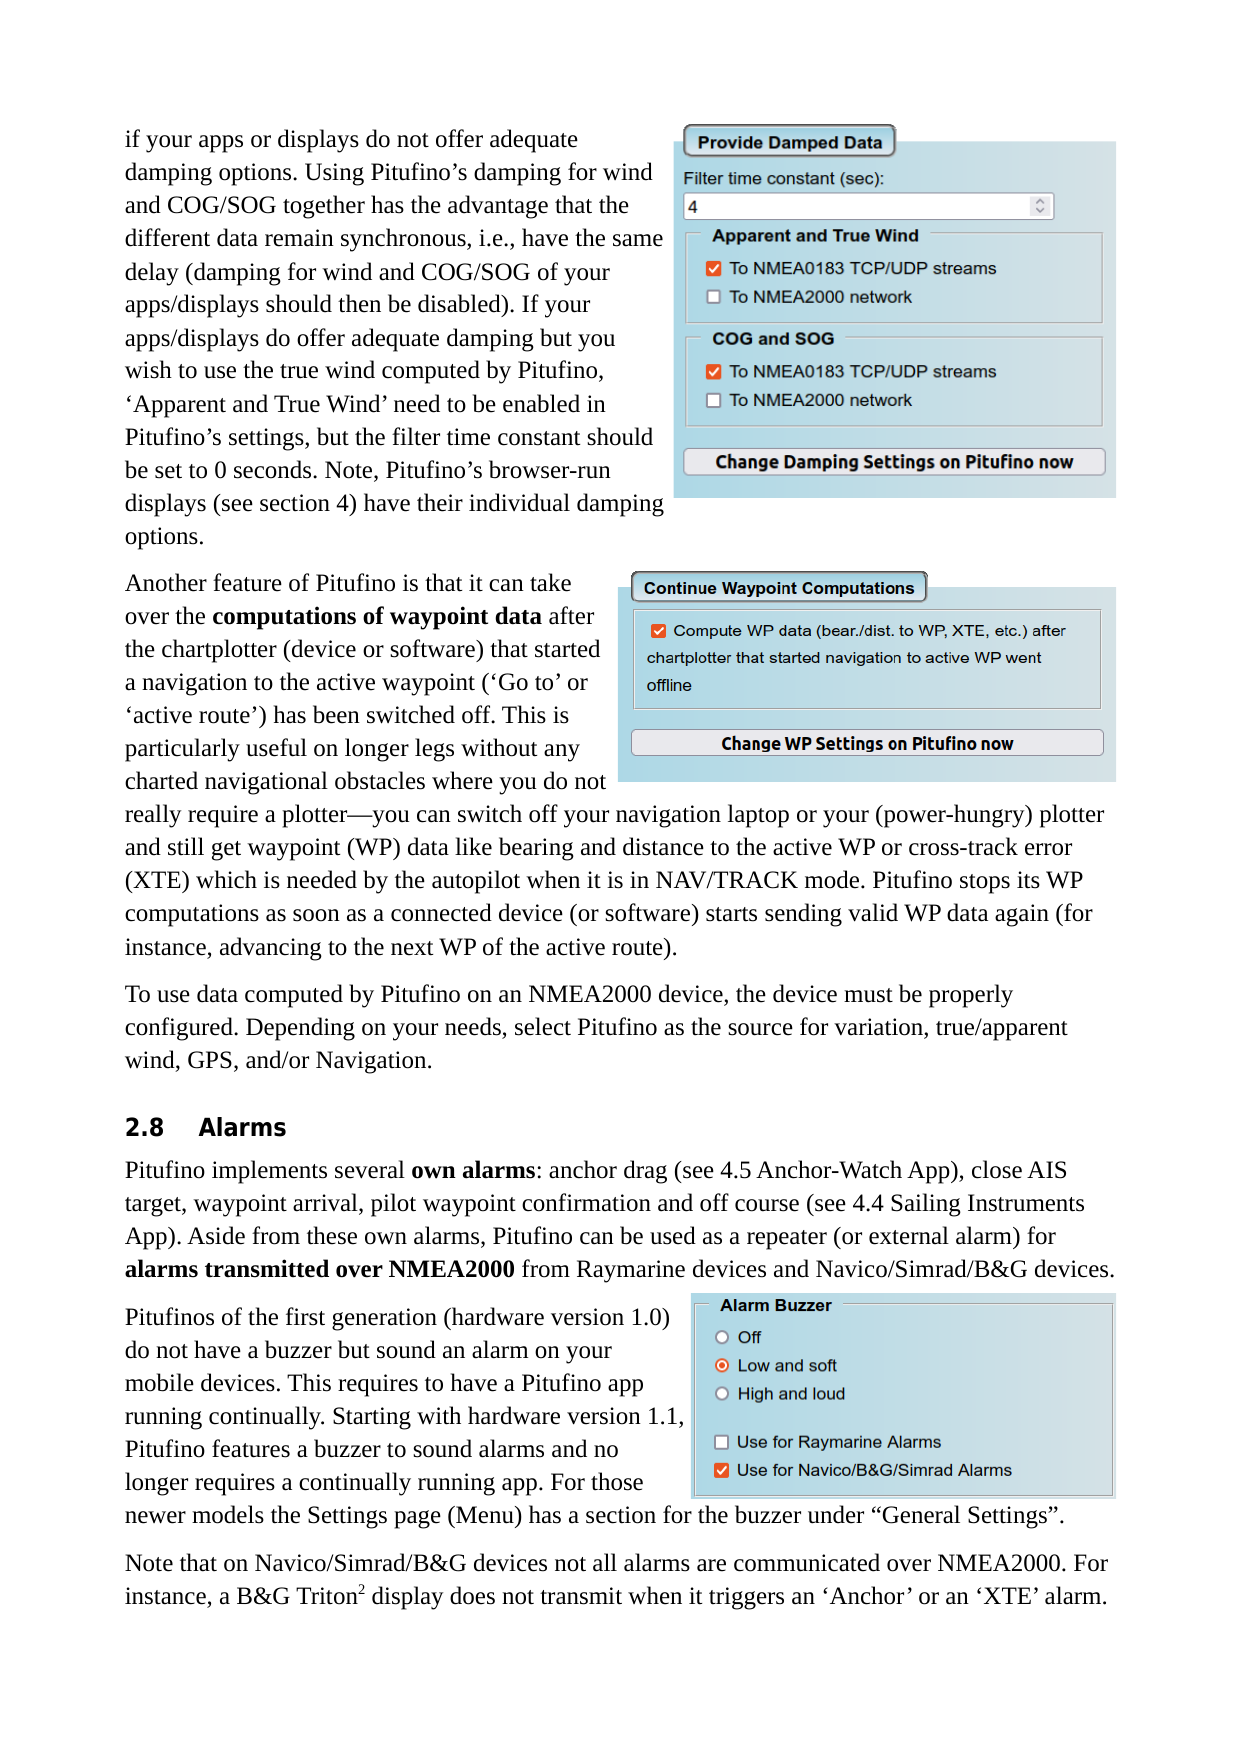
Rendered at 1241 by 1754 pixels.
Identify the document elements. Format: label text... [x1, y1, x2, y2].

picture [673, 124, 1117, 498]
text Pitufino implements several own alarms: anchor drag (see 4.5 Anchor-Watch App), close AIS target, waypoint arrival, pilot waypoint confirmation and off course (see 4.4 Sailing Instruments App). Aside from these own alarms, Pitufino can be used as a repeater (or external alarm) for alarms transmitted over NMEA2000 from Raymarine devices and Navico/Simrad/B&G devices. [124, 1155, 1116, 1283]
text To use data computed by Pitufino on an NMEA2000 device, the device must be properly configured. Depending on your needs, select Pitufino as the source for variation, true/apparent wind, GPS, and/or Navigation. [124, 979, 1116, 1074]
text Another feature of Pitufino is that it can take over the computations of waypoint data after the chartplotter (device or software) that started a navigation to the active waypoint (‘Go to’ or ‘active route’) has been switched off. This is particularly useful on longer legs without any charted navigational obstacles where you do not really require a plotter—you can switch off your navigation laptop or your (power-hungry) plotter and still get waypoint (WP) data like bearing and distance to the active WP or cross-track error (XTE) which is needed by the autopilot when it is in NAV/TRACK mode. Pitufino stops its WP computations as soon as a connected device (or software) starts sending valid WP data again (for instance, advancing to the next WP of the active route). [124, 568, 1116, 960]
text Note that on Navico/Simrad/B&G devices not all alarms are communicated over NMEA2000. For instance, a B&G Triton2 display does not transmit when it triggers an ‘Anchor’ or an ‘XTE’ alarm. [124, 1548, 1116, 1609]
text if your apps or displays do not offer adequate damping options. Using Pitufino’s damping for wind and COG/SOG together has the advantage that the different data remain synchronous, i.e., have the same delay (damping for wind and COG/SOG of your apps/displays should then be disabled). If your apps/displays do offer adequate damping but you wish to use the true wind computed by Pitufino, ‘Apparent and True Wind’ need to be enabled in Pitufino’s settings, but the filter time constant should be set to 0 seconds. Note, Pitufino’s browser-run displays (see section 4) have their individual damping options. [124, 124, 1116, 549]
subtitle Alarms [124, 1114, 1116, 1143]
text Pitufinos of the first generation (hardware version 1.0) do not have a buzzer but sound an alarm on your mobile devices. This requires to have a Pitufino app running continually. Starting with hardware version 1.1, Pitufino features a buzzer to sound alarms and no longer requires a continually running app. For those newer models the Settings page (Menu) has a section for the buzzer under “General Settings”. [124, 1302, 1116, 1529]
picture [690, 1293, 1117, 1499]
picture [617, 570, 1117, 782]
